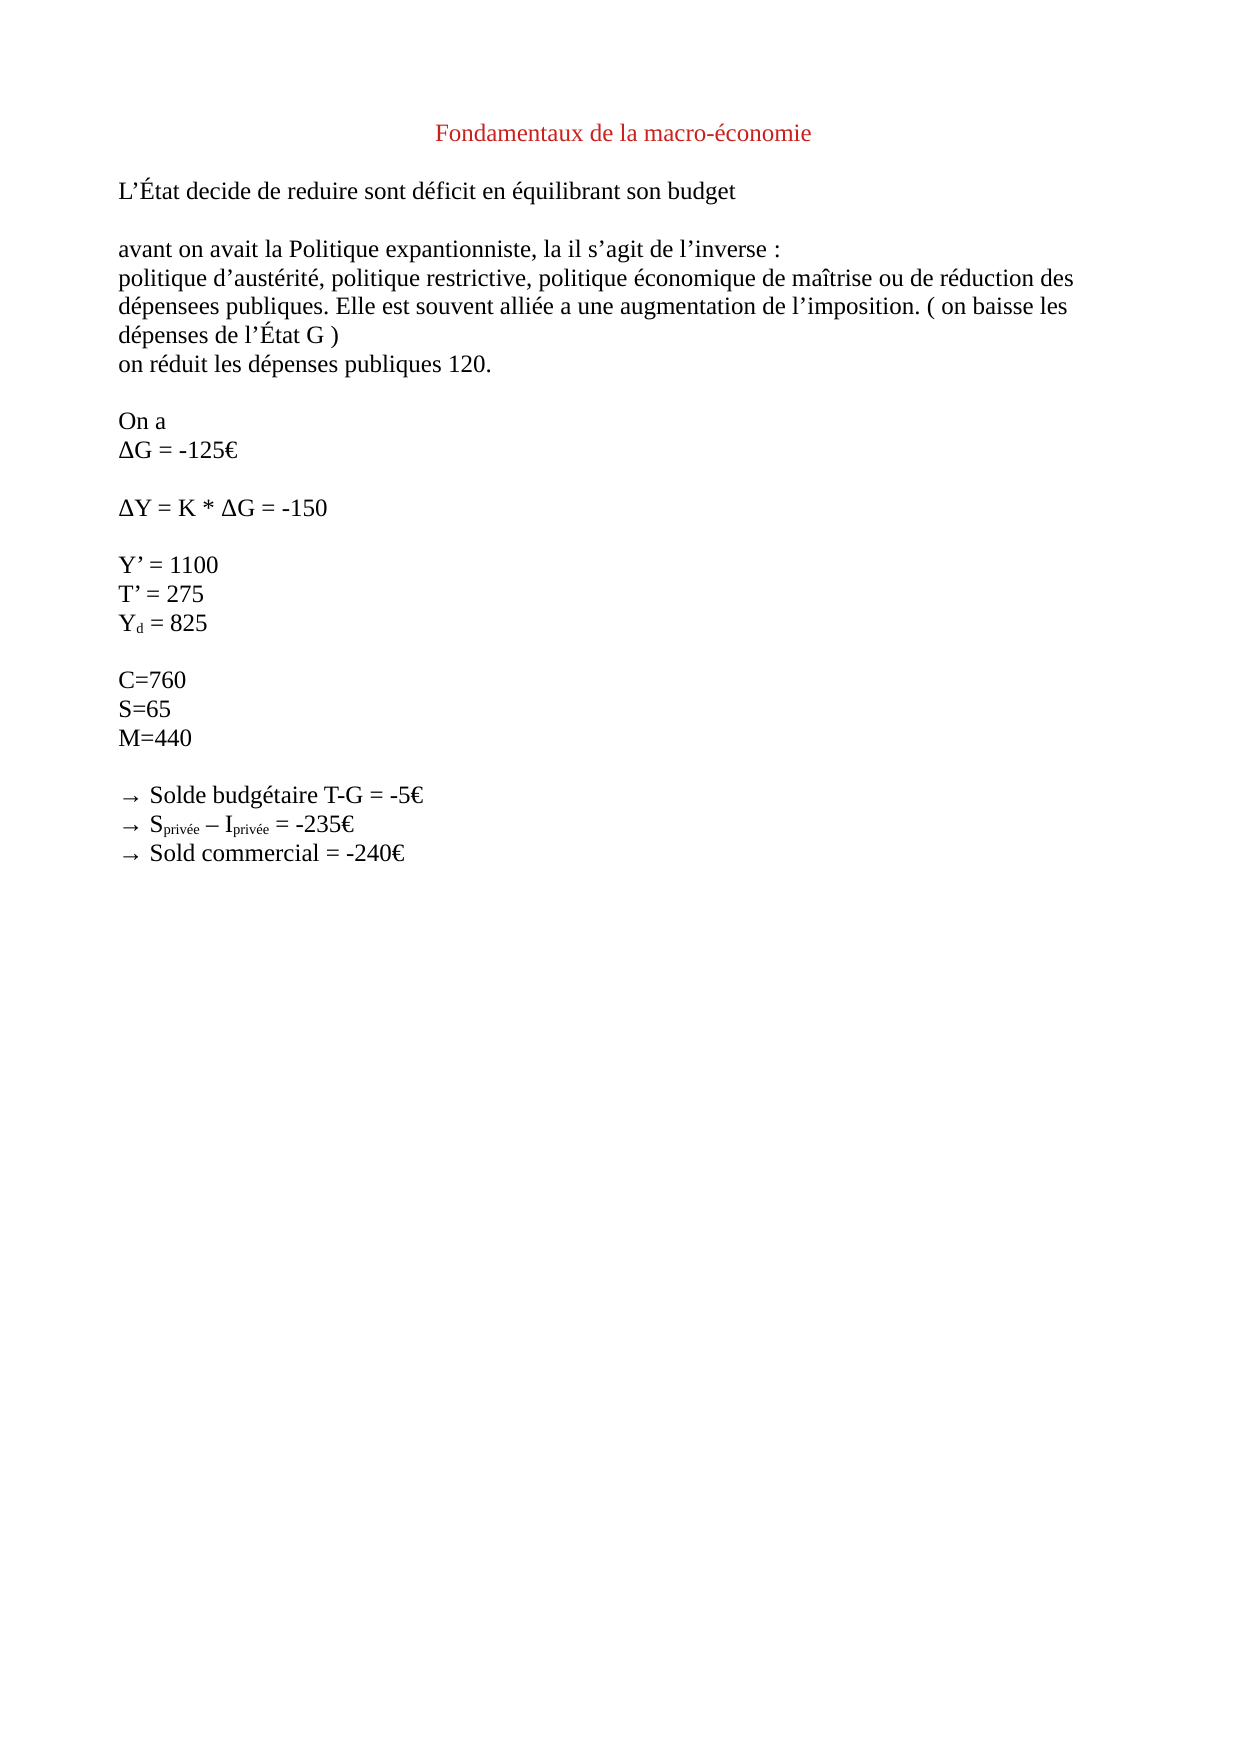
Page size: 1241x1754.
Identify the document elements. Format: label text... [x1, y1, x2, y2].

text S=65 [118, 694, 1122, 723]
text → Solde budgétaire T-G = -5€ [118, 780, 1122, 809]
text Y’ = 1100 [118, 550, 1122, 579]
text avant on avait la Politique expantionniste, la il s’agit de l’inverse : [118, 234, 1122, 263]
text Yd = 825 [118, 608, 1122, 636]
text → Sprivée – Iprivée = -235€ [118, 809, 1122, 838]
text T’ = 275 [118, 579, 1122, 608]
text ΔY = K * ΔG = -150 [118, 493, 1122, 521]
text politique d’austérité, politique restrictive, politique économique de maîtrise ou de réduction des dépensees publiques. Elle est souvent alliée a une augmentation de l’imposition. ( on baisse les dépenses de l’État G ) [118, 263, 1122, 349]
text M=440 [118, 723, 1122, 751]
text On a [118, 406, 1122, 435]
text C=760 [118, 665, 1122, 694]
text ΔG = -125€ [118, 435, 1122, 464]
text L’État decide de reduire sont déficit en équilibrant son budget [118, 176, 1122, 205]
text on réduit les dépenses publiques 120. [118, 349, 1122, 378]
text → Sold commercial = -240€ [118, 838, 1122, 866]
